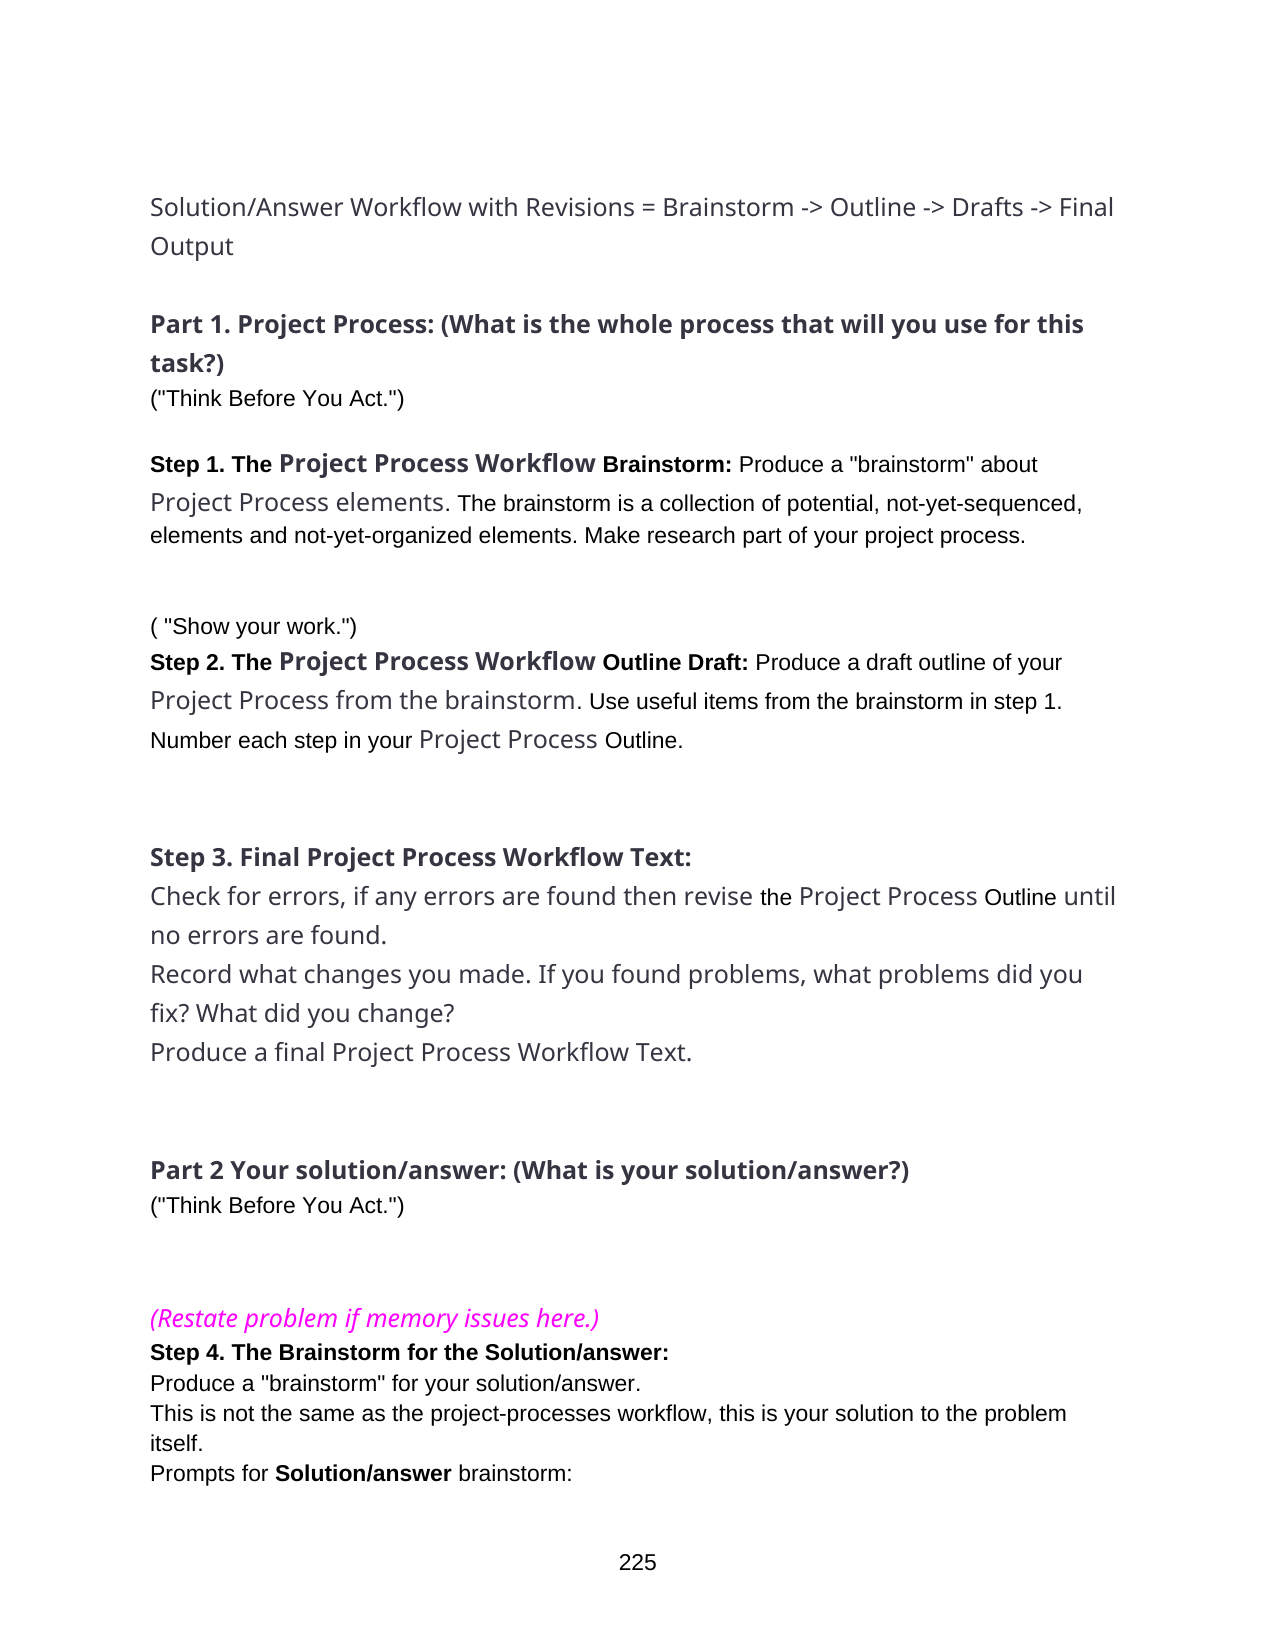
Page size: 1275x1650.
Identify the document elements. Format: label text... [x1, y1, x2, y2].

text Prompts for Solution/answer brainstorm: [150, 1460, 1125, 1487]
text Step 4. The Brainstorm for the Solution/answer: [150, 1339, 1125, 1366]
text Step 3. Final Project Process Workflow Text: [150, 839, 1125, 873]
text Part 2 Your solution/answer: (What is your solution/answer?) [150, 1152, 1125, 1187]
text Step 1. The Project Process Workflow Brainstorm: Produce a "brainstorm" about Project Process elements. The brainstorm is a collection of potential, not-yet-sequenced, elements and not-yet-organized elements. Make research part of your project process. [150, 445, 1125, 549]
text Produce a "brainstorm" for your solution/answer. [150, 1369, 1125, 1396]
text ("Think Before You Act.") [150, 1192, 1125, 1218]
text ("Think Before You Act.") [150, 385, 1125, 411]
text This is not the same as the project-processes workflow, this is your solution to the problem itself. [150, 1400, 1125, 1456]
text Solution/Answer Workflow with Revisions = Brainstorm -> Outline -> Drafts -> Final Output [150, 189, 1125, 262]
text Part 1. Project Process: (What is the whole process that will you use for this task?) [150, 307, 1125, 380]
text Check for errors, if any errors are found then revise the Project Process Outline until no errors are found. [150, 878, 1125, 952]
text Produce a final Project Process Workflow Text. [150, 1035, 1125, 1069]
text (Restate problem if memory issues here.) [150, 1300, 1125, 1334]
text Record what changes you made. If you found problems, what problems did you fix? What did you change? [150, 957, 1125, 1030]
text Step 2. The Project Process Workflow Outline Draft: Produce a draft outline of your Project Process from the brainstorm. Use useful items from the brainstorm in step 1. Number each step in your Project Process Outline. [150, 643, 1125, 756]
text ( "Show your work.") [150, 613, 1125, 639]
